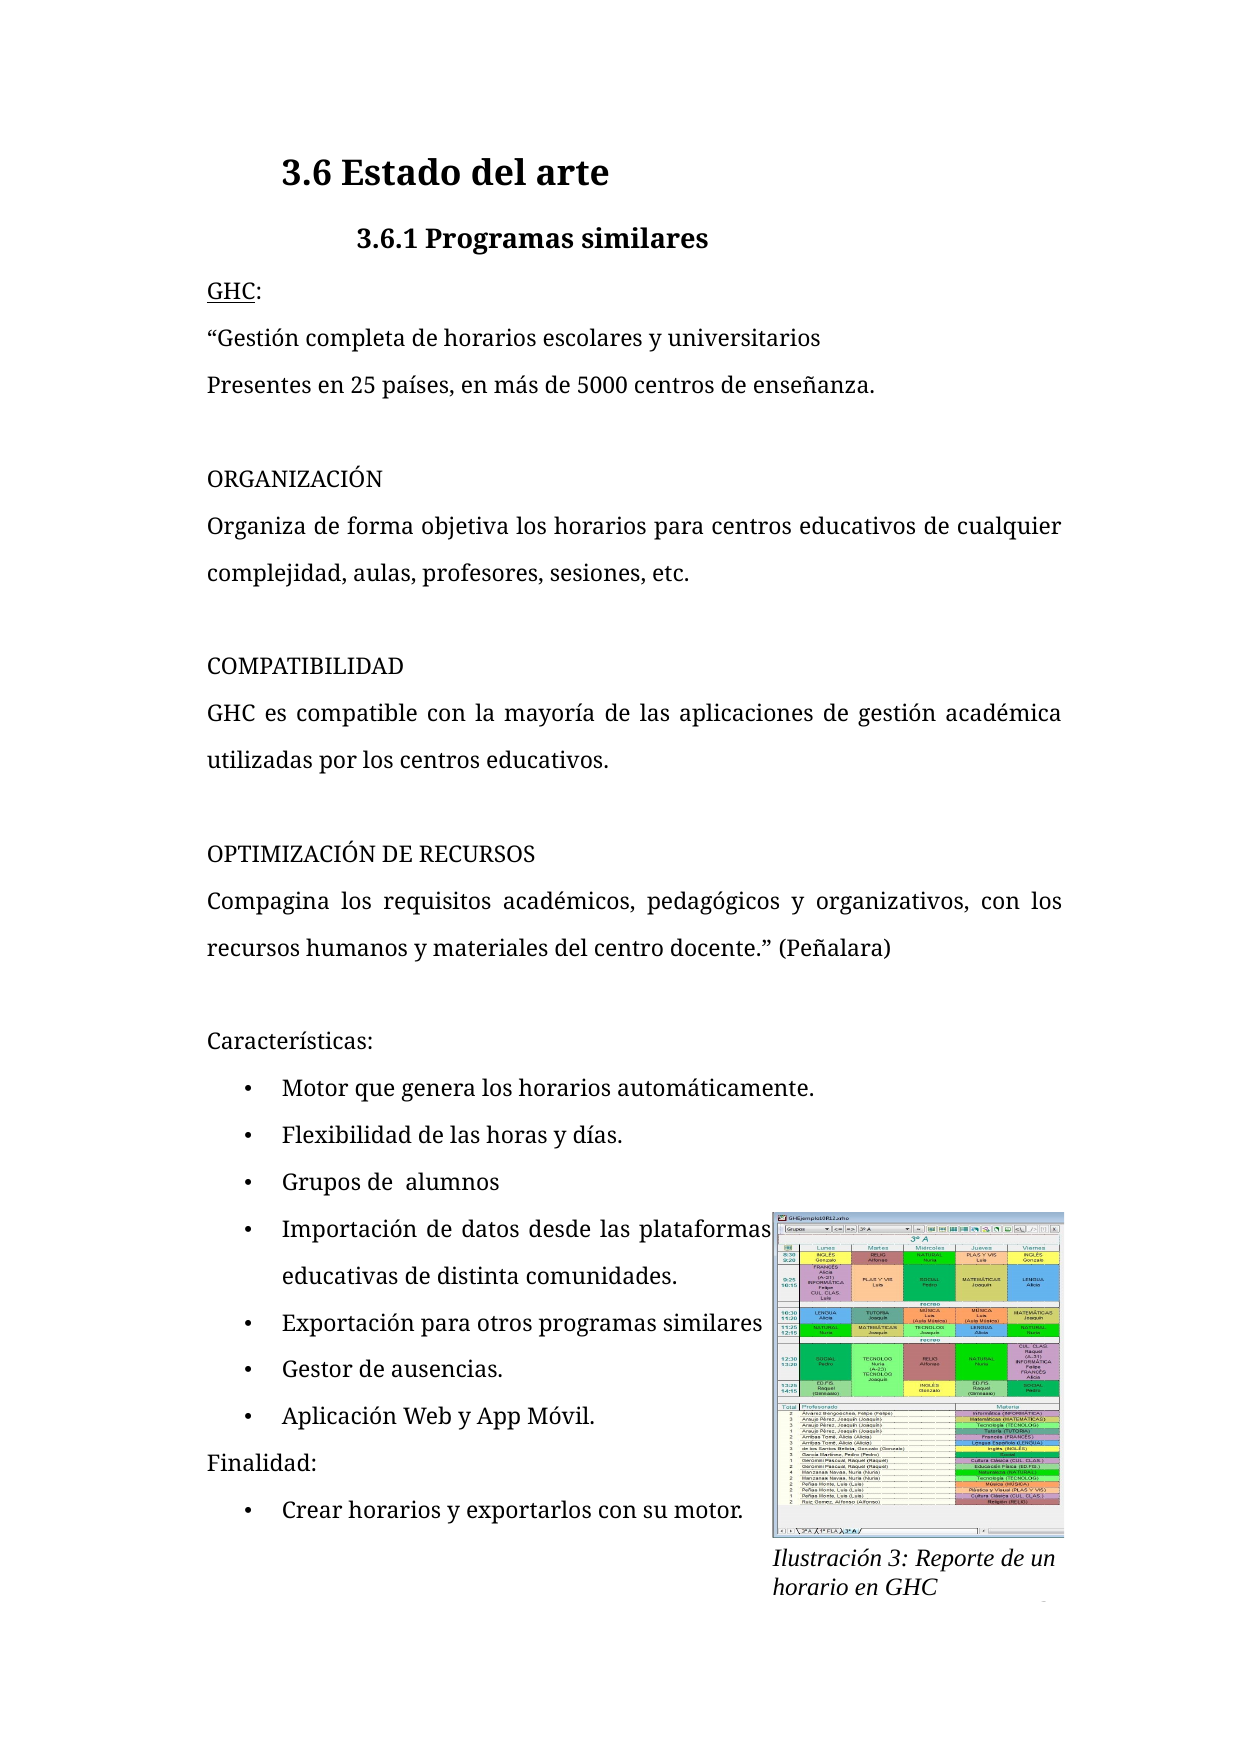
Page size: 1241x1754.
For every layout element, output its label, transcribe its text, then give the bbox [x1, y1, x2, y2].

text GHC: [207, 275, 1063, 306]
list Gestor de ausencias. [244, 1353, 772, 1384]
text OPTIMIZACIÓN DE RECURSOS [207, 838, 1063, 869]
text Características: [207, 1025, 1063, 1056]
text Finalidad: [207, 1447, 772, 1478]
list Grupos de alumnos [244, 1166, 1063, 1197]
text Organiza de forma objetiva los horarios para centros educativos de cualquier complejidad, aulas, profesores, sesiones, etc. [207, 509, 1063, 588]
list Importación de datos desde las plataformas educativas de distinta comunidades. [244, 1213, 772, 1291]
picture [772, 1212, 1065, 1538]
text GHC es compatible con la mayoría de las aplicaciones de gestión académica utilizadas por los centros educativos. [207, 697, 1063, 775]
list Aplicación Web y App Móvil. [244, 1400, 772, 1431]
list Exportación para otros programas similares [244, 1306, 772, 1338]
list Ilustración 3: Reporte de un horario en GHC [772, 1538, 1064, 1601]
text Presentes en 25 países, en más de 5000 centros de enseñanza. [207, 369, 1063, 400]
text COMPATIBILIDAD [207, 650, 1063, 681]
text 3.6 Estado del arte [207, 148, 1063, 196]
text “Gestión completa de horarios escolares y universitarios [207, 322, 1063, 353]
list Crear horarios y exportarlos con su motor. [244, 1494, 772, 1525]
text ORGANIZACIÓN [207, 463, 1063, 494]
text Compagina los requisitos académicos, pedagógicos y organizativos, con los recursos humanos y materiales del centro docente.” (Peñalara) [207, 884, 1063, 963]
text 3.6.1 Programas similares [207, 220, 1063, 257]
list Motor que genera los horarios automáticamente. [244, 1072, 1063, 1103]
list [772, 1200, 1064, 1212]
list Flexibilidad de las horas y días. [244, 1119, 1063, 1150]
